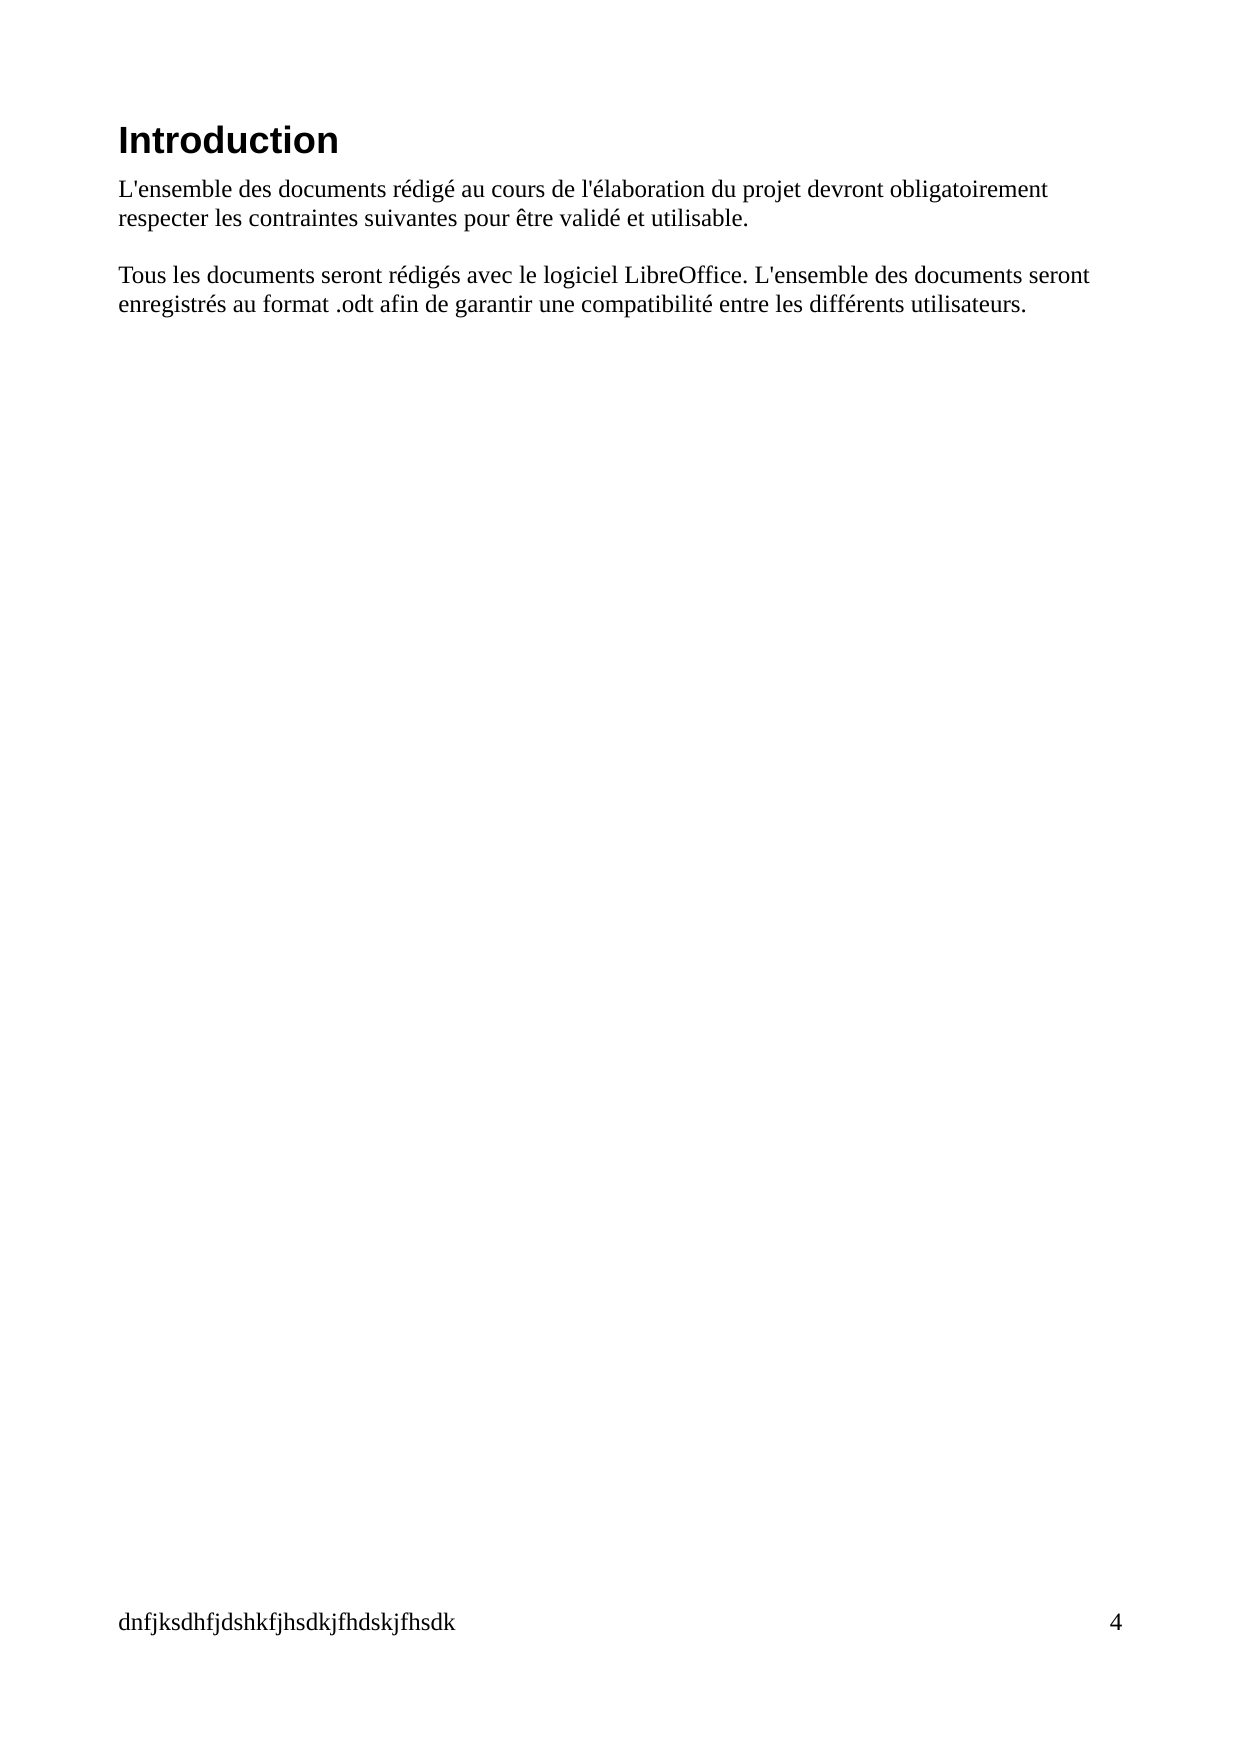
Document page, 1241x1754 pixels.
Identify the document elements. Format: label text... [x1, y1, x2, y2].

subtitle Introduction [118, 118, 1122, 162]
text Tous les documents seront rédigés avec le logiciel LibreOffice. L'ensemble des documents seront enregistrés au format .odt afin de garantir une compatibilité entre les différents utilisateurs. [118, 261, 1122, 318]
text L'ensemble des documents rédigé au cours de l'élaboration du projet devront obligatoirement respecter les contraintes suivantes pour être validé et utilisable. [118, 174, 1122, 232]
